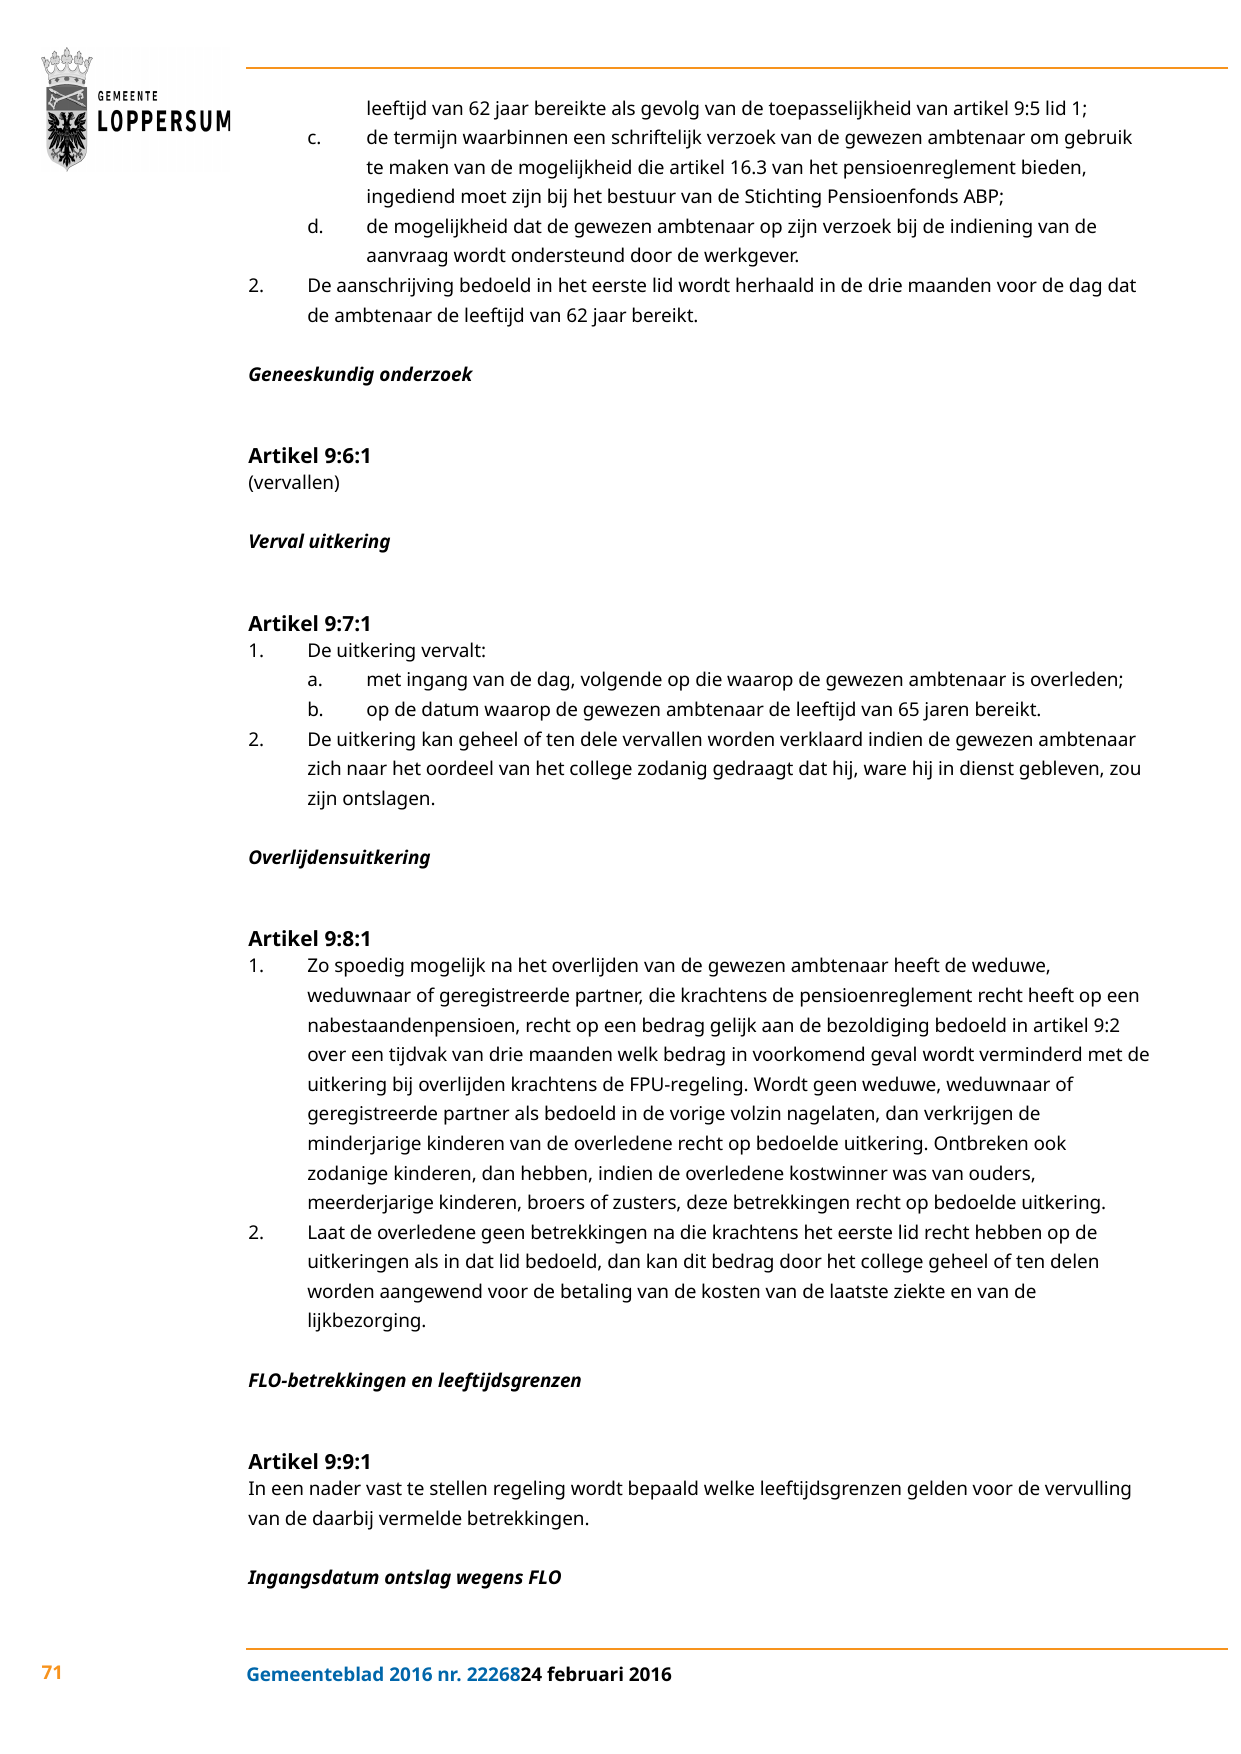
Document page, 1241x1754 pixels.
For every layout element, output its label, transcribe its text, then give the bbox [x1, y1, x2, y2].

text Artikel 9:6:1 [248, 441, 1152, 469]
list de termijn waarbinnen een schriftelijk verzoek van de gewezen ambtenaar om gebruik te maken van de mogelijkheid die artikel 16.3 van het pensioenreglement bieden, ingediend moet zijn bij het bestuur van de Stichting Pensioenfonds ABP; [307, 124, 1152, 209]
text Artikel 9:8:1 [248, 924, 1152, 953]
list met ingang van de dag, volgende op die waarop de gewezen ambtenaar is overleden; [307, 667, 1152, 692]
list De uitkering vervalt: [248, 637, 1152, 663]
picture [41, 47, 231, 172]
text Artikel 9:9:1 [248, 1447, 1152, 1475]
text In een nader vast te stellen regeling wordt bepaald welke leeftijdsgrenzen gelden voor de vervulling van de daarbij vermelde betrekkingen. [248, 1475, 1152, 1531]
list De aanschrijving bedoeld in het eerste lid wordt herhaald in de drie maanden voor de dag dat de ambtenaar de leeftijd van 62 jaar bereikt. [248, 272, 1152, 328]
list Laat de overledene geen betrekkingen na die krachtens het eerste lid recht hebben op de uitkeringen als in dat lid bedoeld, dan kan dit bedrag door het college geheel of ten delen worden aangewend voor de betaling van de kosten van de laatste ziekte en van de lijkbezorging. [248, 1219, 1152, 1333]
text Geneeskundig onderzoek [248, 361, 1152, 387]
text FLO-betrekkingen en leeftijdsgrenzen [248, 1367, 1152, 1392]
list leeftijd van 62 jaar bereikte als gevolg van de toepasselijkheid van artikel 9:5 lid 1; [307, 95, 1152, 121]
text (vervallen) [248, 469, 1152, 495]
text Ingangsdatum ontslag wegens FLO [248, 1564, 1152, 1590]
list op de datum waarop de gewezen ambtenaar de leeftijd van 65 jaren bereikt. [307, 696, 1152, 722]
text Verval uitkering [248, 529, 1152, 554]
list de mogelijkheid dat de gewezen ambtenaar op zijn verzoek bij de indiening van de aanvraag wordt ondersteund door de werkgever. [307, 213, 1152, 268]
list Zo spoedig mogelijk na het overlijden van de gewezen ambtenaar heeft de weduwe, weduwnaar of geregistreerde partner, die krachtens de pensioenreglement recht heeft op een nabestaandenpensioen, recht op een bedrag gelijk aan de bezoldiging bedoeld in artikel 9:2 over een tijdvak van drie maanden welk bedrag in voorkomend geval wordt verminderd met de uitkering bij overlijden krachtens de FPU-regeling. Wordt geen weduwe, weduwnaar of geregistreerde partner als bedoeld in de vorige volzin nagelaten, dan verkrijgen de minderjarige kinderen van de overledene recht op bedoelde uitkering. Ontbreken ook zodanige kinderen, dan hebben, indien de overledene kostwinner was van ouders, meerderjarige kinderen, broers of zusters, deze betrekkingen recht op bedoelde uitkering. [248, 953, 1152, 1215]
text Overlijdensuitkering [248, 844, 1152, 870]
text Artikel 9:7:1 [248, 609, 1152, 637]
list De uitkering kan geheel of ten dele vervallen worden verklaard indien de gewezen ambtenaar zich naar het oordeel van het college zodanig gedraagt dat hij, ware hij in dienst gebleven, zou zijn ontslagen. [248, 726, 1152, 811]
